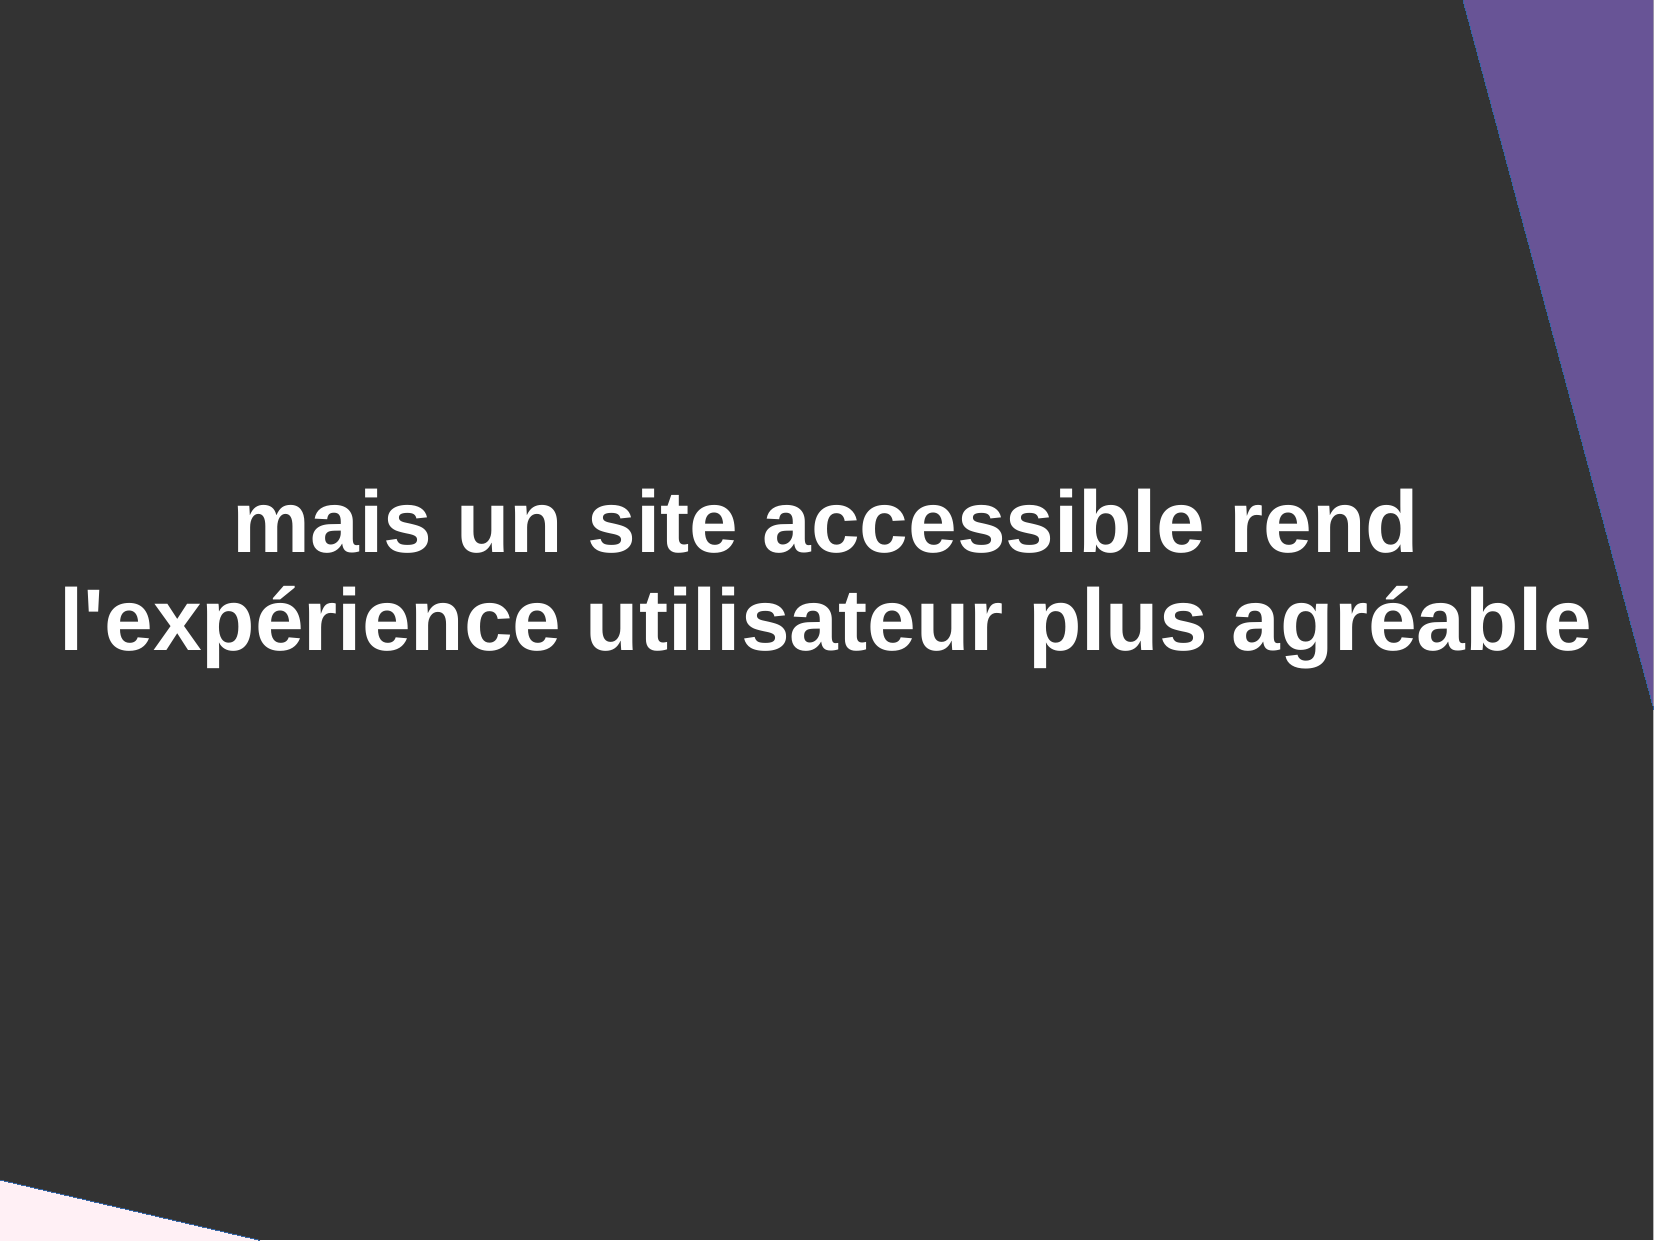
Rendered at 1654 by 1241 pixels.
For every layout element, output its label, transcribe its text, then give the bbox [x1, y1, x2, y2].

text_box [1463, 0, 1654, 710]
title mais un site accessible rend l'expérience utilisateur plus agréable [31, 473, 1622, 767]
text_box [0, 1179, 264, 1241]
